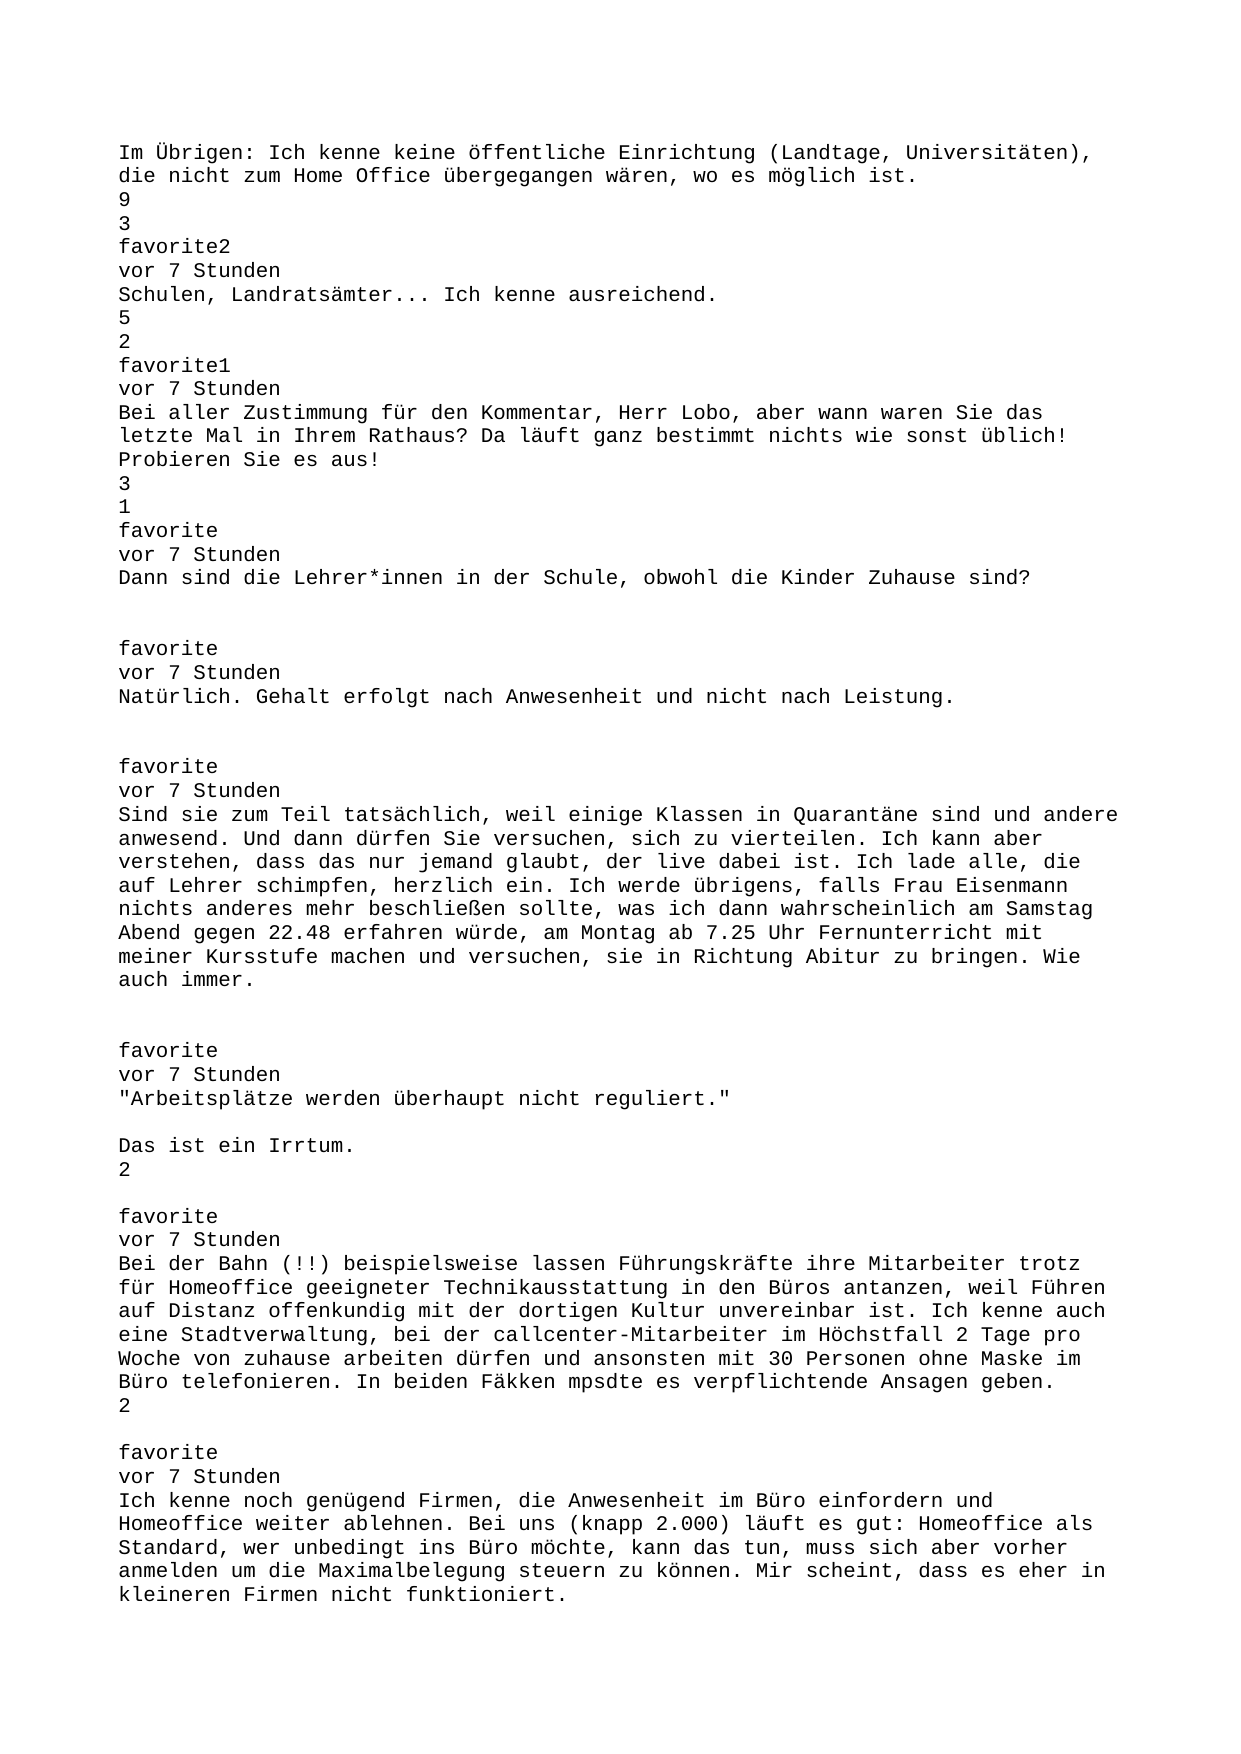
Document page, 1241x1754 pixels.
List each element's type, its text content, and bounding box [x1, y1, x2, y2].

text Natürlich. Gehalt erfolgt nach Anwesenheit und nicht nach Leistung. [118, 686, 1122, 709]
text 2 [118, 331, 1122, 354]
text favorite [118, 1040, 1122, 1064]
text favorite1 [118, 354, 1122, 378]
text 2 [118, 1395, 1122, 1419]
text Im Übrigen: Ich kenne keine öffentliche Einrichtung (Landtage, Universitäten), die nicht zum Home Office übergegangen wären, wo es möglich ist. [118, 142, 1122, 189]
text favorite [118, 638, 1122, 662]
text Ich kenne noch genügend Firmen, die Anwesenheit im Büro einfordern und Homeoffice weiter ablehnen. Bei uns (knapp 2.000) läuft es gut: Homeoffice als Standard, wer unbedingt ins Büro möchte, kann das tun, muss sich aber vorher anmelden um die Maximalbelegung steuern zu können. Mir scheint, dass es eher in kleineren Firmen nicht funktioniert. [118, 1489, 1122, 1608]
text Bei der Bahn (!!) beispielsweise lassen Führungskräfte ihre Mitarbeiter trotz für Homeoffice geeigneter Technikausstattung in den Büros antanzen, weil Führen auf Distanz offenkundig mit der dortigen Kultur unvereinbar ist. Ich kenne auch eine Stadtverwaltung, bei der callcenter-Mitarbeiter im Höchstfall 2 Tage pro Woche von zuhause arbeiten dürfen und ansonsten mit 30 Personen ohne Maske im Büro telefonieren. In beiden Fäkken mpsdte es verpflichtende Ansagen geben. [118, 1253, 1122, 1395]
text vor 7 Stunden [118, 544, 1122, 567]
text Dann sind die Lehrer*innen in der Schule, obwohl die Kinder Zuhause sind? [118, 567, 1122, 591]
text 3 [118, 473, 1122, 496]
text vor 7 Stunden [118, 260, 1122, 284]
text Probieren Sie es aus! [118, 449, 1122, 473]
text vor 7 Stunden [118, 780, 1122, 804]
text favorite [118, 520, 1122, 544]
text favorite [118, 757, 1122, 780]
text vor 7 Stunden [118, 378, 1122, 402]
text 9 [118, 189, 1122, 213]
text vor 7 Stunden [118, 662, 1122, 686]
text "Arbeitsplätze werden überhaupt nicht reguliert." [118, 1088, 1122, 1111]
text Schulen, Landratsämter... Ich kenne ausreichend. [118, 284, 1122, 307]
text vor 7 Stunden [118, 1466, 1122, 1489]
text favorite [118, 1442, 1122, 1466]
text Sind sie zum Teil tatsächlich, weil einige Klassen in Quarantäne sind und andere anwesend. Und dann dürfen Sie versuchen, sich zu vierteilen. Ich kann aber verstehen, dass das nur jemand glaubt, der live dabei ist. Ich lade alle, die auf Lehrer schimpfen, herzlich ein. Ich werde übrigens, falls Frau Eisenmann nichts anderes mehr beschließen sollte, was ich dann wahrscheinlich am Samstag Abend gegen 22.48 erfahren würde, am Montag ab 7.25 Uhr Fernunterricht mit meiner Kursstufe machen und versuchen, sie in Richtung Abitur zu bringen. Wie auch immer. [118, 804, 1122, 993]
text Das ist ein Irrtum. [118, 1135, 1122, 1158]
text 5 [118, 307, 1122, 331]
text favorite2 [118, 236, 1122, 260]
text 1 [118, 496, 1122, 520]
text 3 [118, 213, 1122, 236]
text 2 [118, 1158, 1122, 1182]
text vor 7 Stunden [118, 1229, 1122, 1253]
text Bei aller Zustimmung für den Kommentar, Herr Lobo, aber wann waren Sie das letzte Mal in Ihrem Rathaus? Da läuft ganz bestimmt nichts wie sonst üblich! [118, 402, 1122, 449]
text favorite [118, 1206, 1122, 1229]
text vor 7 Stunden [118, 1064, 1122, 1088]
